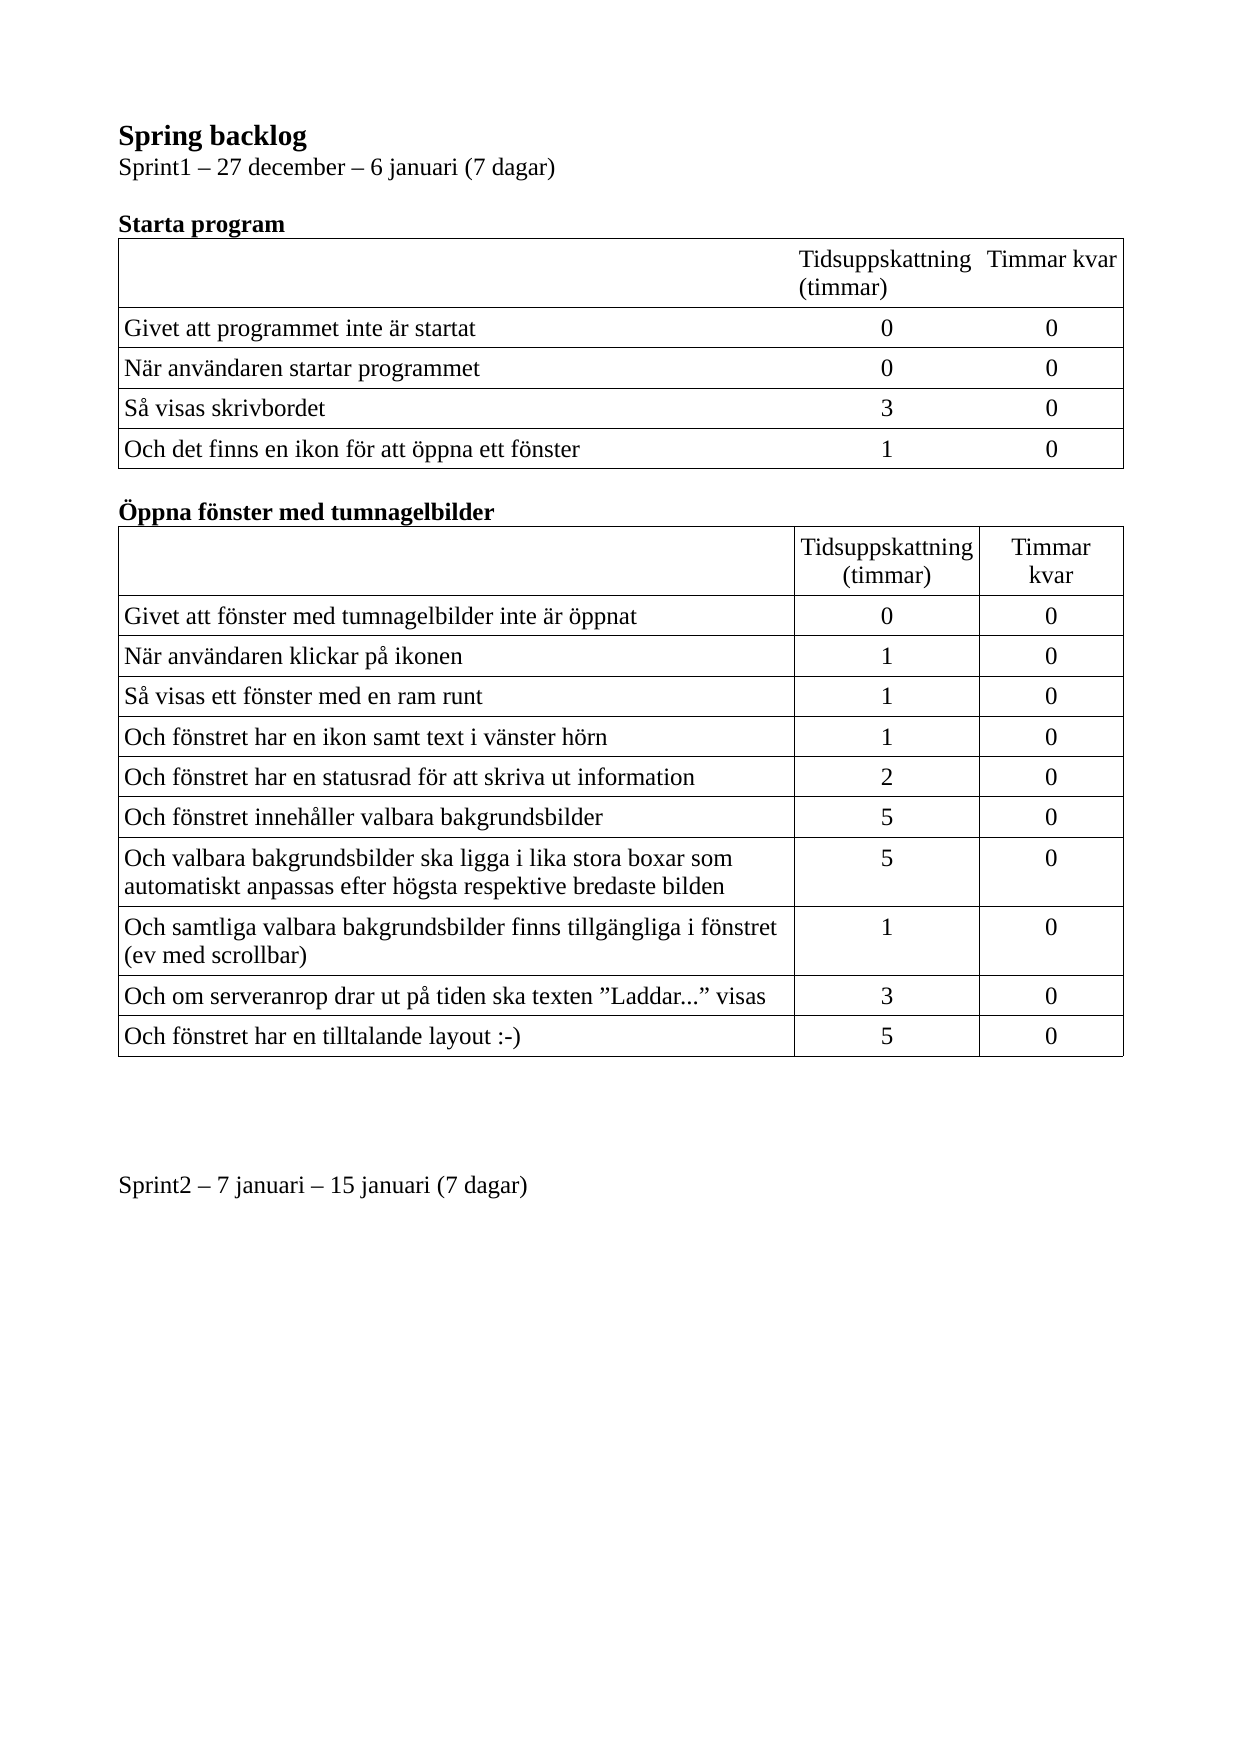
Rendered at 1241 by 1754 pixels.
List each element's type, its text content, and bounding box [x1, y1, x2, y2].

table_cell 0 [980, 757, 1123, 796]
table_cell Givet att fönster med tumnagelbilder inte är öppnat [119, 596, 794, 635]
table_cell Och fönstret har en ikon samt text i vänster hörn [119, 717, 794, 756]
table_cell 0 [980, 677, 1123, 716]
table_cell 1 [795, 717, 979, 756]
table_cell 0 [980, 838, 1123, 906]
table_cell Och fönstret innehåller valbara bakgrundsbilder [119, 797, 794, 837]
table_cell 0 [980, 976, 1123, 1015]
text Öppna fönster med tumnagelbilder [118, 497, 1122, 526]
table_cell När användaren startar programmet [119, 348, 793, 388]
table_cell 5 [795, 797, 979, 837]
table_header [119, 527, 794, 595]
table_cell Givet att programmet inte är startat [119, 308, 793, 347]
table_cell 0 [980, 596, 1123, 635]
table_cell 0 [795, 596, 979, 635]
table_header [119, 239, 793, 307]
table_cell 1 [795, 636, 979, 676]
table_cell 0 [980, 636, 1123, 676]
table_header Timmar kvar [981, 239, 1123, 307]
table_header Tidsuppskattning (timmar) [795, 527, 979, 595]
table_cell Och valbara bakgrundsbilder ska ligga i lika stora boxar som automatiskt anpassas efter högsta respektive bredaste bilden [119, 838, 794, 906]
table_cell 0 [981, 308, 1123, 347]
table_cell 0 [980, 717, 1123, 756]
table_cell Och fönstret har en tilltalande layout :-) [119, 1016, 794, 1056]
table_cell Och samtliga valbara bakgrundsbilder finns tillgängliga i fönstret (ev med scrollbar) [119, 907, 794, 975]
table_cell Så visas ett fönster med en ram runt [119, 677, 794, 716]
table_cell 0 [981, 348, 1123, 388]
text Spring backlog [118, 118, 1122, 152]
table_cell 0 [980, 797, 1123, 837]
text Sprint2 – 7 januari – 15 januari (7 dagar) [118, 1171, 1122, 1199]
table_header Tidsuppskattning (timmar) [793, 239, 981, 307]
table_cell 0 [981, 389, 1123, 428]
table_cell 5 [795, 838, 979, 906]
table_cell 0 [981, 429, 1123, 468]
table_cell 2 [795, 757, 979, 796]
table_cell 0 [980, 907, 1123, 975]
table_cell Så visas skrivbordet [119, 389, 793, 428]
table_cell 0 [793, 308, 981, 347]
table_cell 3 [793, 389, 981, 428]
text Sprint1 – 27 december – 6 januari (7 dagar) [118, 152, 1122, 180]
table_cell 3 [795, 976, 979, 1015]
table_header Timmar kvar [980, 527, 1123, 595]
table_cell Och det finns en ikon för att öppna ett fönster [119, 429, 793, 468]
table_cell 1 [795, 677, 979, 716]
table_cell Och om serveranrop drar ut på tiden ska texten ”Laddar...” visas [119, 976, 794, 1015]
table_cell 1 [793, 429, 981, 468]
text Starta program [118, 209, 1122, 238]
table_cell 1 [795, 907, 979, 975]
table_cell 0 [980, 1016, 1123, 1056]
table_cell 5 [795, 1016, 979, 1056]
table_cell Och fönstret har en statusrad för att skriva ut information [119, 757, 794, 796]
table_cell 0 [793, 348, 981, 388]
table_cell När användaren klickar på ikonen [119, 636, 794, 676]
